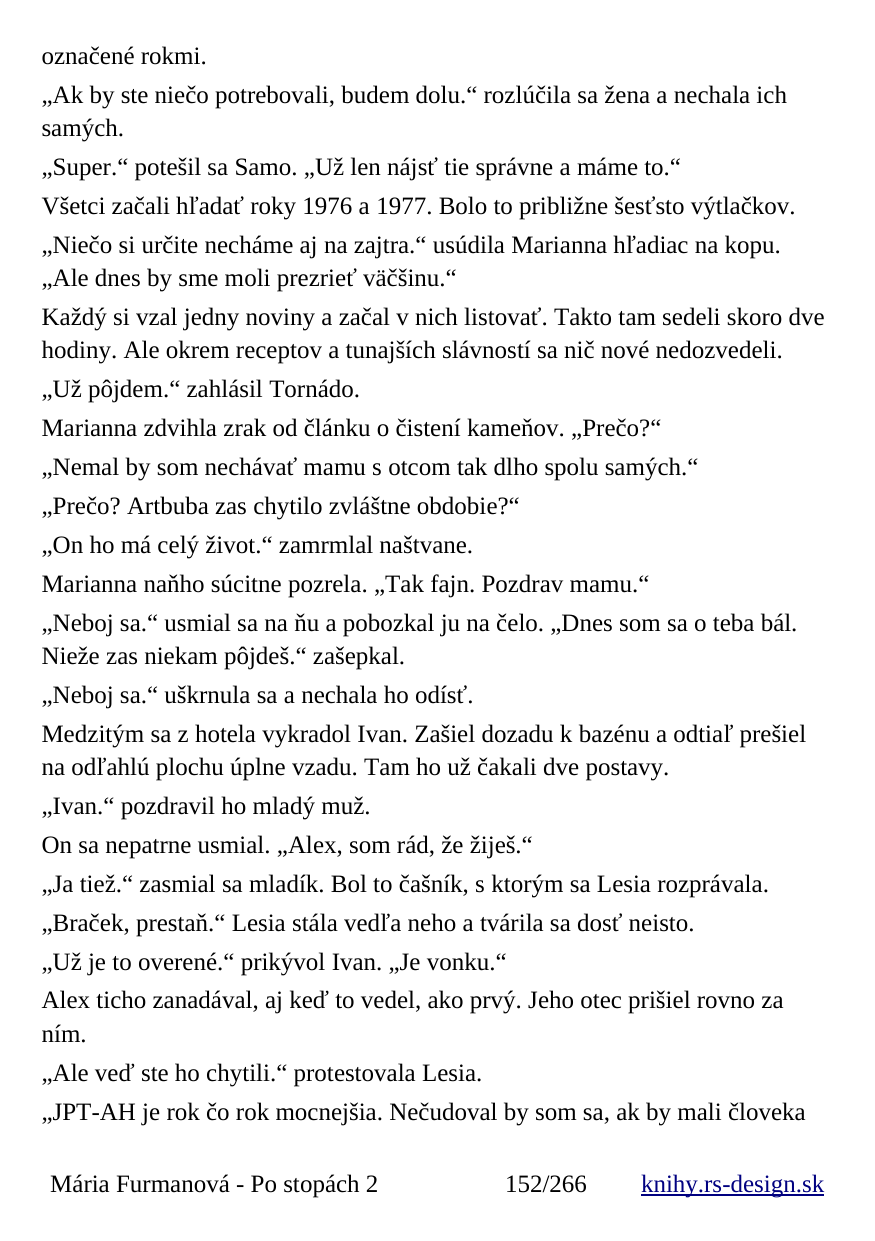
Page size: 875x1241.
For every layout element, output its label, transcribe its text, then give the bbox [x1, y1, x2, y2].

text Všetci začali hľadať roky 1976 a 1977. Bolo to približne šesťsto výtlačkov. [41, 191, 833, 220]
text „Ale veď ste ho chytili.“ protestovala Lesia. [41, 1058, 833, 1086]
text „Super.“ potešil sa Samo. „Už len nájsť tie správne a máme to.“ [41, 152, 833, 181]
text „On ho má celý život.“ zamrmlal naštvane. [41, 530, 833, 559]
text „Ja tiež.“ zasmial sa mladík. Bol to čašník, s ktorým sa Lesia rozprávala. [41, 869, 833, 897]
text Marianna naňho súcitne pozrela. „Tak fajn. Pozdrav mamu.“ [41, 569, 833, 598]
text „Neboj sa.“ usmial sa na ňu a pobozkal ju na čelo. „Dnes som sa o teba bál. Nieže zas niekam pôjdeš.“ zašepkal. [41, 608, 833, 670]
text Alex ticho zanadával, aj keď to vedel, ako prvý. Jeho otec prišiel rovno za ním. [41, 986, 833, 1047]
text Marianna zdvihla zrak od článku o čistení kameňov. „Prečo?“ [41, 413, 833, 442]
text „Už pôjdem.“ zahlásil Tornádo. [41, 374, 833, 403]
text „JPT-AH je rok čo rok mocnejšia. Nečudoval by som sa, ak by mali človeka [41, 1097, 833, 1125]
text „Niečo si určite necháme aj na zajtra.“ usúdila Marianna hľadiac na kopu. „Ale dnes by sme moli prezrieť väčšinu.“ [41, 230, 833, 292]
text „Prečo? Artbuba zas chytilo zvláštne obdobie?“ [41, 491, 833, 520]
text „Ak by ste niečo potrebovali, budem dolu.“ rozlúčila sa žena a nechala ich samých. [41, 80, 833, 142]
text Medzitým sa z hotela vykradol Ivan. Zašiel dozadu k bazénu a odtiaľ prešiel na odľahlú plochu úplne vzadu. Tam ho už čakali dve postavy. [41, 719, 833, 781]
text „Nemal by som nechávať mamu s otcom tak dlho spolu samých.“ [41, 452, 833, 481]
text On sa nepatrne usmial. „Alex, som rád, že žiješ.“ [41, 830, 833, 858]
text „Už je to overené.“ prikývol Ivan. „Je vonku.“ [41, 947, 833, 975]
text „Ivan.“ pozdravil ho mladý muž. [41, 791, 833, 819]
text „Neboj sa.“ uškrnula sa a nechala ho odísť. [41, 680, 833, 709]
text „Braček, prestaň.“ Lesia stála vedľa neho a tvárila sa dosť neisto. [41, 908, 833, 936]
text označené rokmi. [41, 41, 833, 70]
text Každý si vzal jedny noviny a začal v nich listovať. Takto tam sedeli skoro dve hodiny. Ale okrem receptov a tunajších slávností sa nič nové nedozvedeli. [41, 302, 833, 364]
